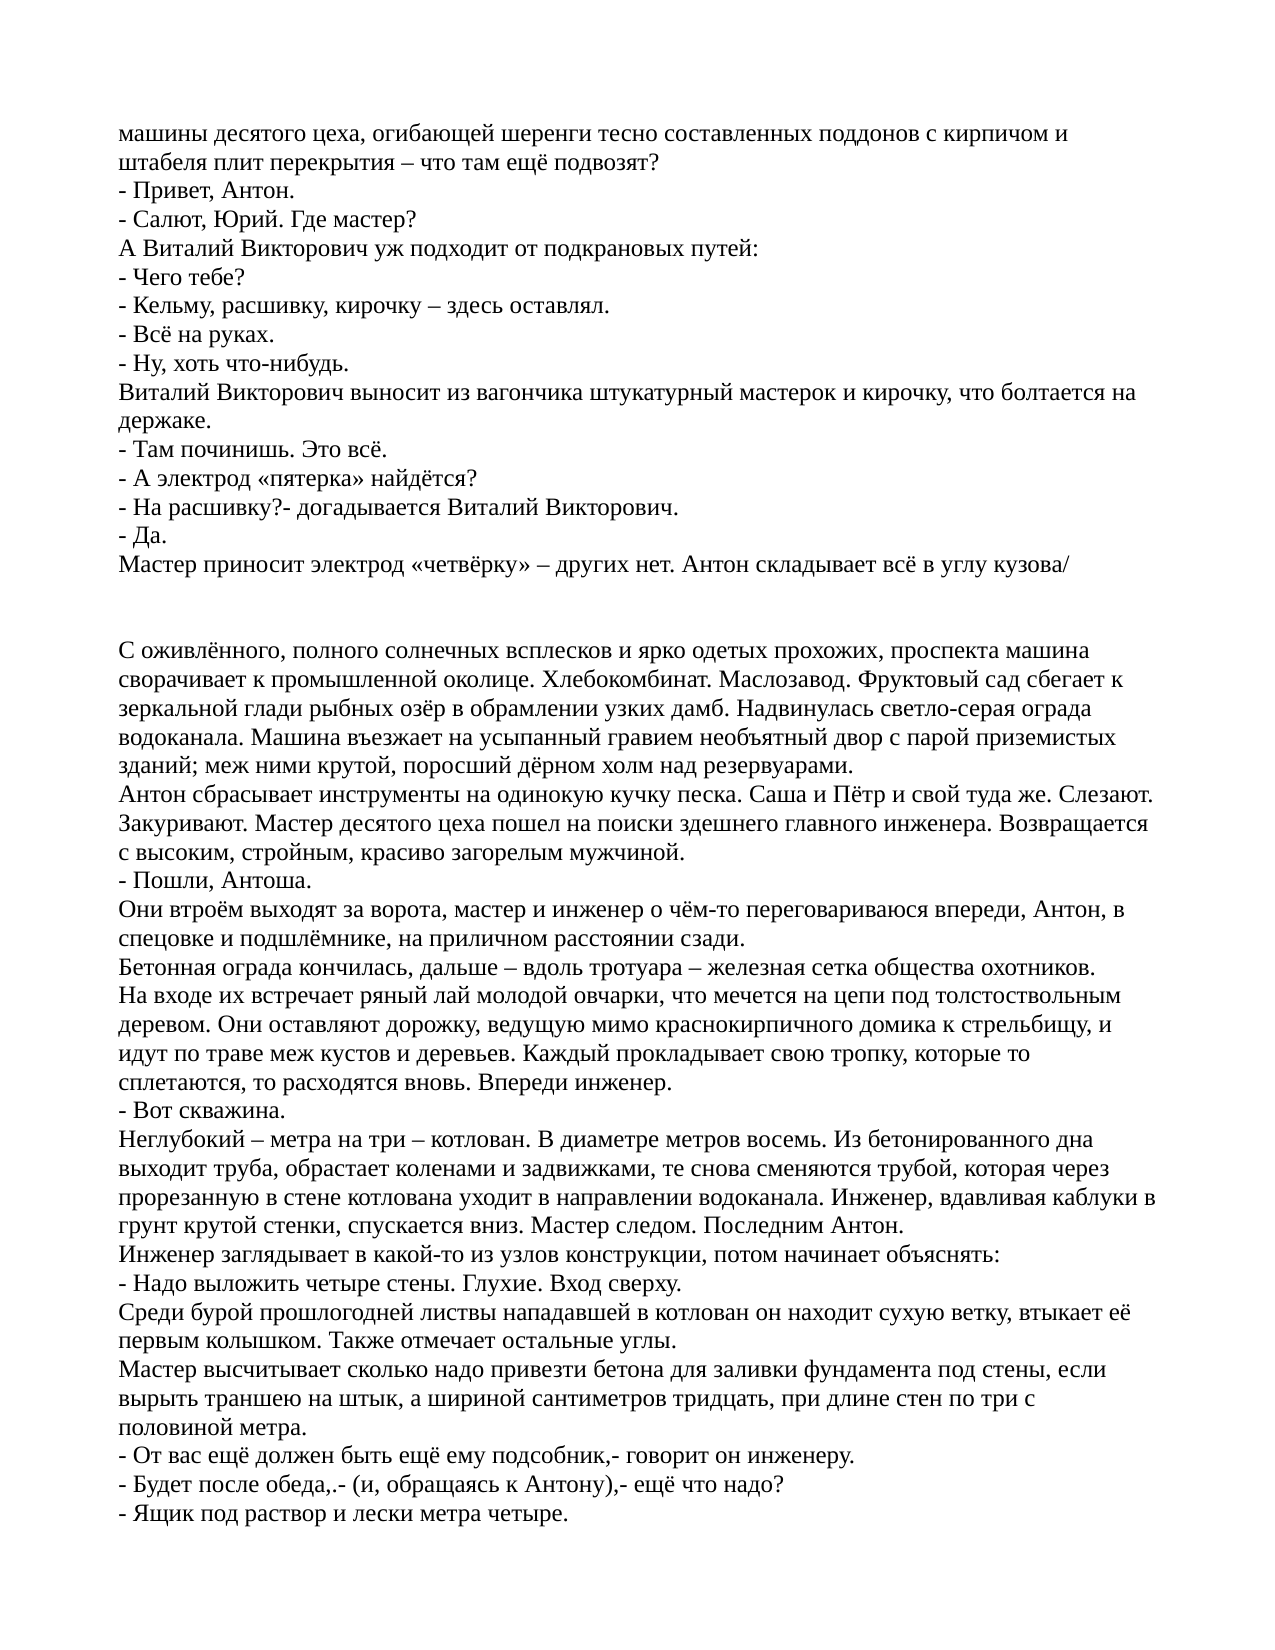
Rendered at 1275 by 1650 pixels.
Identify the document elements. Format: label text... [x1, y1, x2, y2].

text Мастер приносит электрод «четвёрку» – других нет. Антон складывает всё в углу кузова/ [118, 549, 1157, 578]
text - А электрод «пятерка» найдётся? [118, 463, 1157, 492]
text - Пошли, Антоша. [118, 866, 1157, 894]
text - Чего тебе? [118, 262, 1157, 291]
text А Виталий Викторович уж подходит от подкрановых путей: [118, 233, 1157, 262]
text Неглубокий – метра на три – котлован. В диаметре метров восемь. Из бетонированного дна выходит труба, обрастает коленами и задвижками, те снова сменяются трубой, которая через прорезанную в стене котлована уходит в направлении водоканала. Инженер, вдавливая каблуки в грунт крутой стенки, спускается вниз. Мастер следом. Последним Антон. [118, 1124, 1157, 1239]
text - Да. [118, 521, 1157, 549]
text - На расшивку?- догадывается Виталий Викторович. [118, 492, 1157, 521]
text - Там починишь. Это всё. [118, 434, 1157, 463]
text Инженер заглядывает в какой-то из узлов конструкции, потом начинает объяснять: [118, 1239, 1157, 1268]
text - Кельму, расшивку, кирочку – здесь оставлял. [118, 291, 1157, 319]
text - От вас ещё должен быть ещё ему подсобник,- говорит он инженеру. [118, 1441, 1157, 1469]
text Бетонная ограда кончилась, дальше – вдоль тротуара – железная сетка общества охотников. [118, 952, 1157, 981]
text - Салют, Юрий. Где мастер? [118, 204, 1157, 233]
text С оживлённого, полного солнечных всплесков и ярко одетых прохожих, проспекта машина сворачивает к промышленной околице. Хлебокомбинат. Маслозавод. Фруктовый сад сбегает к зеркальной глади рыбных озёр в обрамлении узких дамб. Надвинулась светло-серая ограда водоканала. Машина въезжает на усыпанный гравием необъятный двор с парой приземистых зданий; меж ними крутой, поросший дёрном холм над резервуарами. [118, 636, 1157, 779]
text машины десятого цеха, огибающей шеренги тесно составленных поддонов с кирпичом и штабеля плит перекрытия – что там ещё подвозят? [118, 118, 1157, 176]
text На входе их встречает ряный лай молодой овчарки, что мечется на цепи под толстоствольным деревом. Они оставляют дорожку, ведущую мимо краснокирпичного домика к стрельбищу, и идут по траве меж кустов и деревьев. Каждый прокладывает свою тропку, которые то сплетаются, то расходятся вновь. Впереди инженер. [118, 981, 1157, 1096]
text Среди бурой прошлогодней листвы нападавшей в котлован он находит сухую ветку, втыкает её первым колышком. Также отмечает остальные углы. [118, 1297, 1157, 1354]
text - Надо выложить четыре стены. Глухие. Вход сверху. [118, 1268, 1157, 1297]
text Виталий Викторович выносит из вагончика штукатурный мастерок и кирочку, что болтается на держаке. [118, 377, 1157, 434]
text Они втроём выходят за ворота, мастер и инженер о чём-то переговариваюся впереди, Антон, в спецовке и подшлёмнике, на приличном расстоянии сзади. [118, 894, 1157, 952]
text - Ну, хоть что-нибудь. [118, 348, 1157, 377]
text - Всё на руках. [118, 319, 1157, 348]
text - Будет после обеда,.- (и, обращаясь к Антону),- ещё что надо? [118, 1469, 1157, 1498]
text - Вот скважина. [118, 1096, 1157, 1124]
text - Привет, Антон. [118, 176, 1157, 204]
text Антон сбрасывает инструменты на одинокую кучку песка. Саша и Пётр и свой туда же. Слезают. Закуривают. Мастер десятого цеха пошел на поиски здешнего главного инженера. Возвращается с высоким, стройным, красиво загорелым мужчиной. [118, 779, 1157, 866]
text Мастер высчитывает сколько надо привезти бетона для заливки фундамента под стены, если вырыть траншею на штык, а шириной сантиметров тридцать, при длине стен по три с половиной метра. [118, 1354, 1157, 1441]
text - Ящик под раствор и лески метра четыре. [118, 1498, 1157, 1527]
